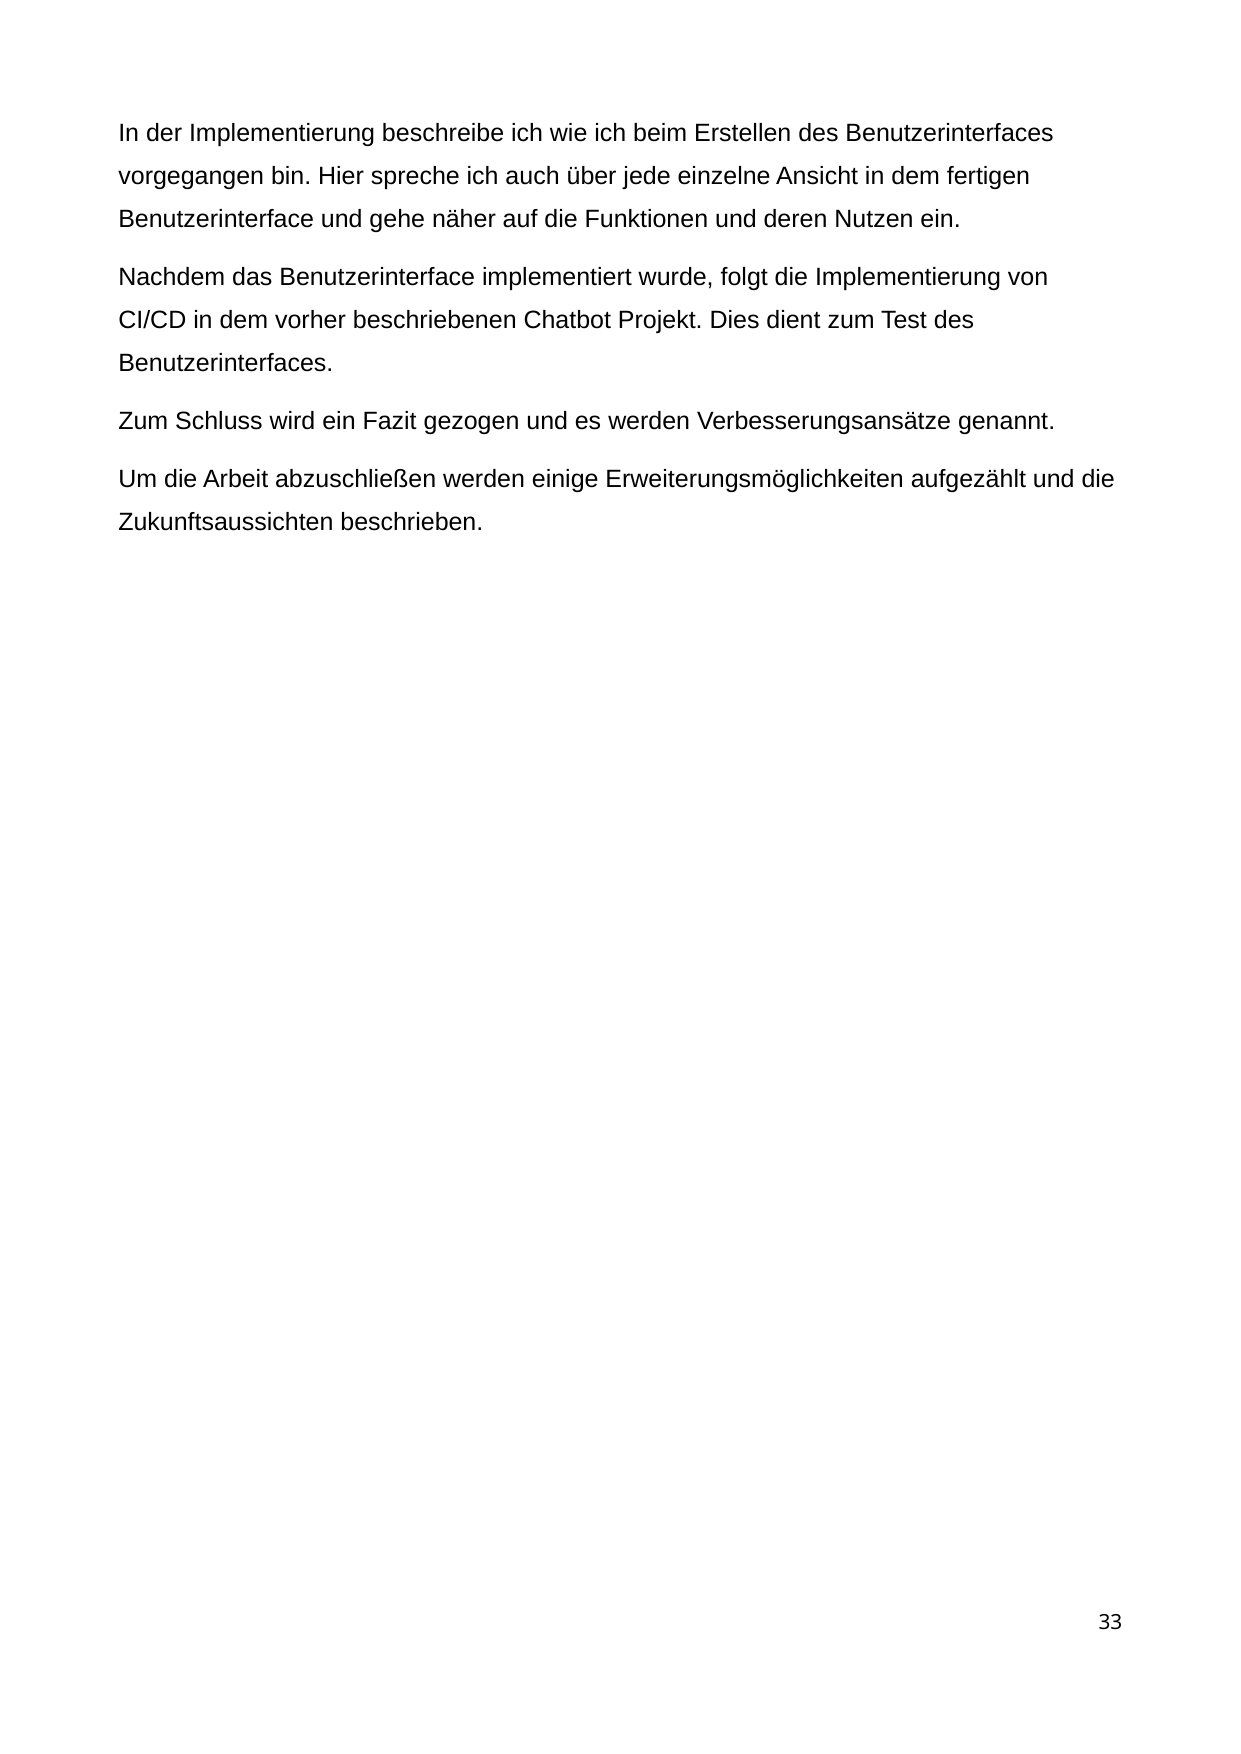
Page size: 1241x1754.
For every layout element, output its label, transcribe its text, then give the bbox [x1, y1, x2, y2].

text Um die Arbeit abzuschließen werden einige Erweiterungsmöglichkeiten aufgezählt und die Zukunftsaussichten beschrieben. [118, 464, 1122, 536]
text Nachdem das Benutzerinterface implementiert wurde, folgt die Implementierung von CI/CD in dem vorher beschriebenen Chatbot Projekt. Dies dient zum Test des Benutzerinterfaces. [118, 262, 1122, 377]
text Zum Schluss wird ein Fazit gezogen und es werden Verbesserungsansätze genannt. [118, 406, 1122, 435]
text In der Implementierung beschreibe ich wie ich beim Erstellen des Benutzerinterfaces vorgegangen bin. Hier spreche ich auch über jede einzelne Ansicht in dem fertigen Benutzerinterface und gehe näher auf die Funktionen und deren Nutzen ein. [118, 118, 1122, 233]
